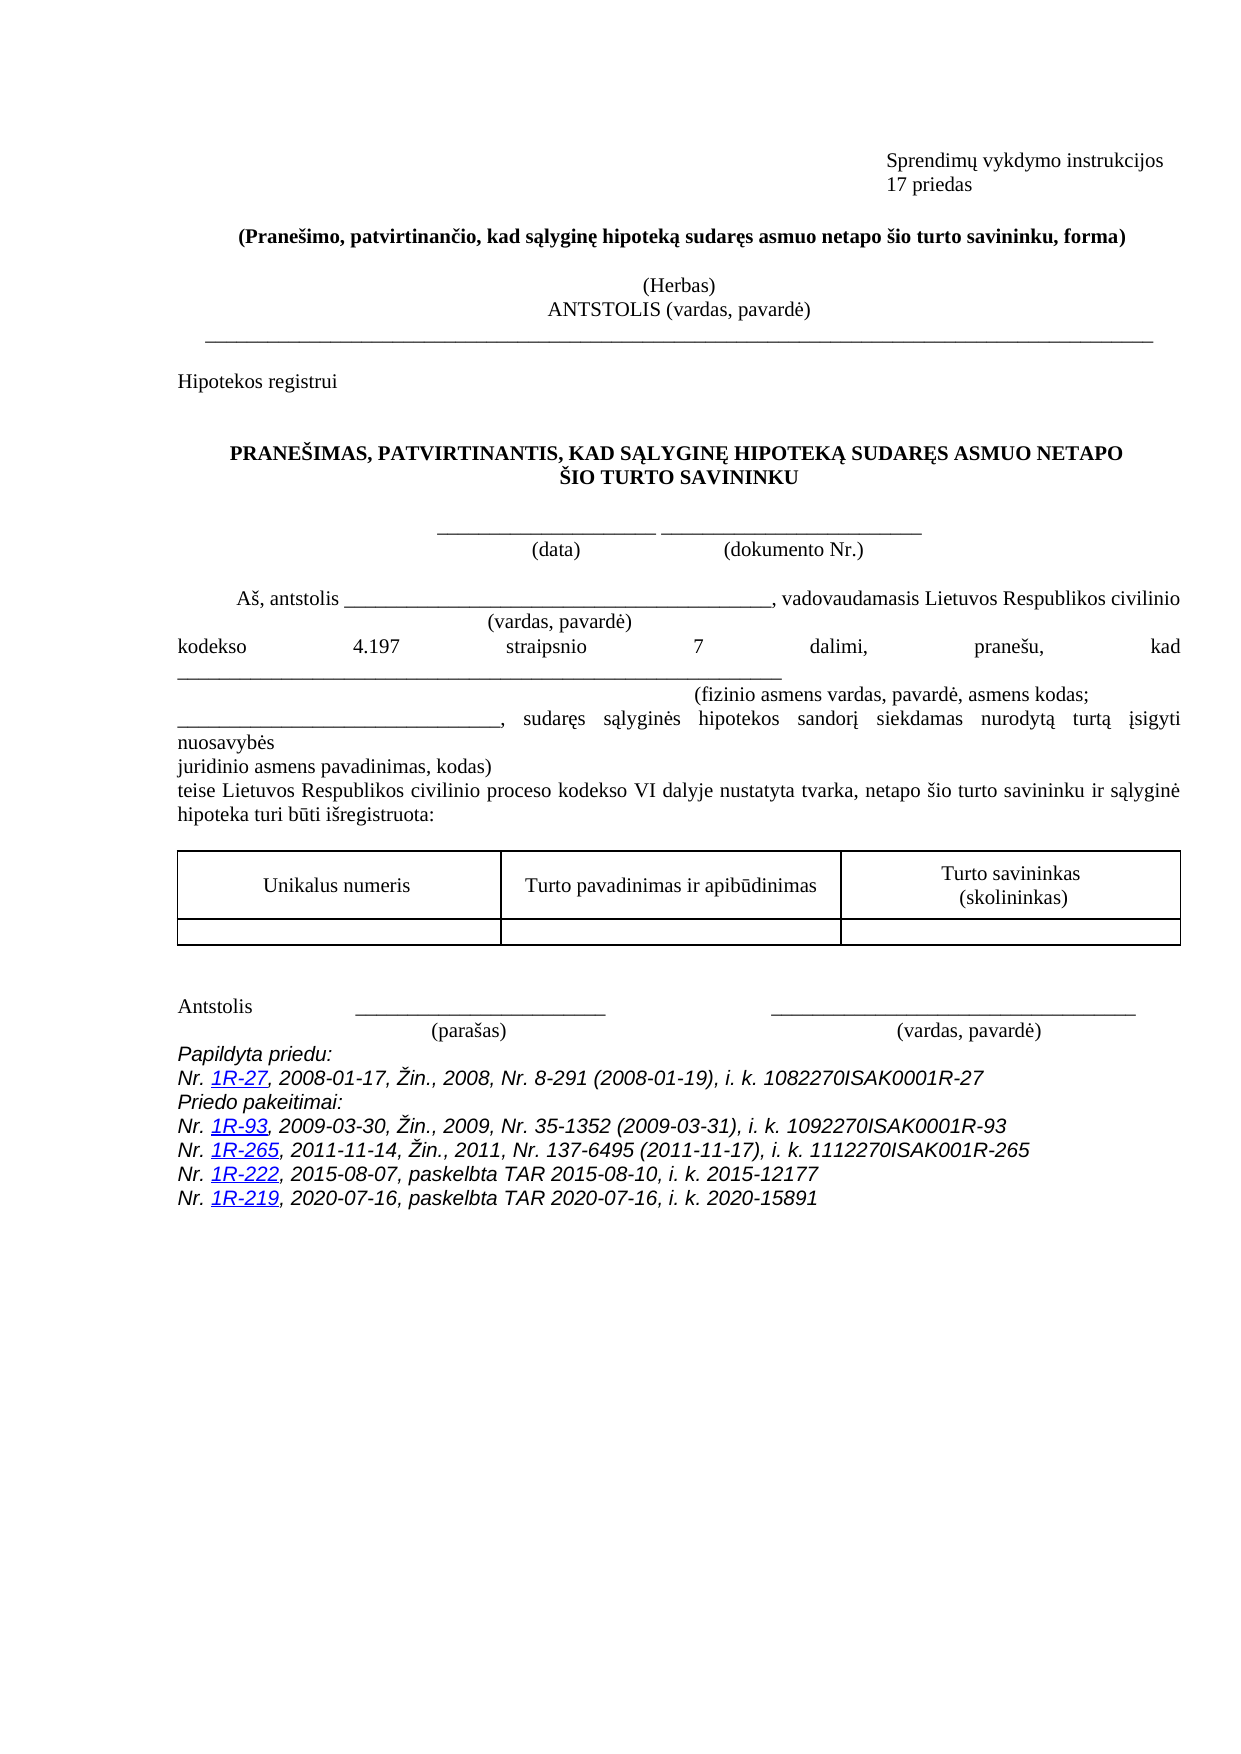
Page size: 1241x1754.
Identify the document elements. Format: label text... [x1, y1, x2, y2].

text kodekso 4.197 straipsnio 7 dalimi, pranešu, kad __________________________________________________________ [177, 633, 1181, 682]
text juridinio asmens pavadinimas, kodas) [177, 754, 1181, 778]
table_header Turto pavadinimas ir apibūdinimas [502, 852, 840, 918]
table_header Turto savininkas (skolininkas) [842, 852, 1180, 918]
text Aš, antstolis _________________________________________, vadovaudamasis Lietuvos Respublikos civilinio [177, 585, 1181, 609]
text (data) (dokumento Nr.) [177, 537, 1181, 561]
text Priedo pakeitimai: [177, 1089, 1181, 1113]
text Sprendimų vykdymo instrukcijos [177, 148, 1181, 172]
text Pranešimas, patvirtinantis, kad sąlyginę hipoteką sudaręs asmuo netapo [177, 441, 1181, 465]
text teise Lietuvos Respublikos civilinio proceso kodekso VI dalyje nustatyta tvarka, netapo šio turto savininku ir sąlyginė hipoteka turi būti išregistruota: [177, 778, 1181, 826]
text ___________________________________________________________________________________________ [177, 321, 1181, 345]
table_cell [502, 920, 840, 944]
text 17 priedas [177, 172, 1181, 196]
text (Herbas) [177, 273, 1181, 297]
text Antstolis ________________________ ___________________________________ [177, 993, 1181, 1018]
text _______________________________, sudaręs sąlyginės hipotekos sandorį siekdamas nurodytą turtą įsigyti nuosavybės [177, 706, 1181, 754]
text Nr. 1R-27, 2008-01-17, Žin., 2008, Nr. 8-291 (2008-01-19), i. k. 1082270ISAK0001R-27 [177, 1066, 1181, 1089]
text ANTSTOLIS (vardas, pavardė) [177, 297, 1181, 321]
text (Pranešimo, patvirtinančio, kad sąlyginę hipoteką sudaręs asmuo netapo šio turto savininku, forma) [177, 224, 1181, 248]
text šio turto savininku [177, 465, 1181, 489]
text Nr. 1R-265, 2011-11-14, Žin., 2011, Nr. 137-6495 (2011-11-17), i. k. 1112270ISAK001R-265 [177, 1137, 1181, 1161]
text (vardas, pavardė) [177, 609, 1181, 633]
text Hipotekos registrui [177, 369, 1181, 393]
table_cell [178, 920, 500, 944]
text Nr. 1R-93, 2009-03-30, Žin., 2009, Nr. 35-1352 (2009-03-31), i. k. 1092270ISAK0001R-93 [177, 1113, 1181, 1137]
table_cell [842, 920, 1180, 944]
text Nr. 1R-219, 2020-07-16, paskelbta TAR 2020-07-16, i. k. 2020-15891 [177, 1185, 1181, 1209]
text Nr. 1R-222, 2015-08-07, paskelbta TAR 2015-08-10, i. k. 2015-12177 [177, 1161, 1181, 1185]
text Papildyta priedu: [177, 1042, 1181, 1066]
table_header Unikalus numeris [178, 852, 500, 918]
text _____________________ _________________________ [177, 513, 1181, 537]
text (parašas) (vardas, pavardė) [177, 1018, 1181, 1042]
text (fizinio asmens vardas, pavardė, asmens kodas; [177, 682, 1181, 706]
